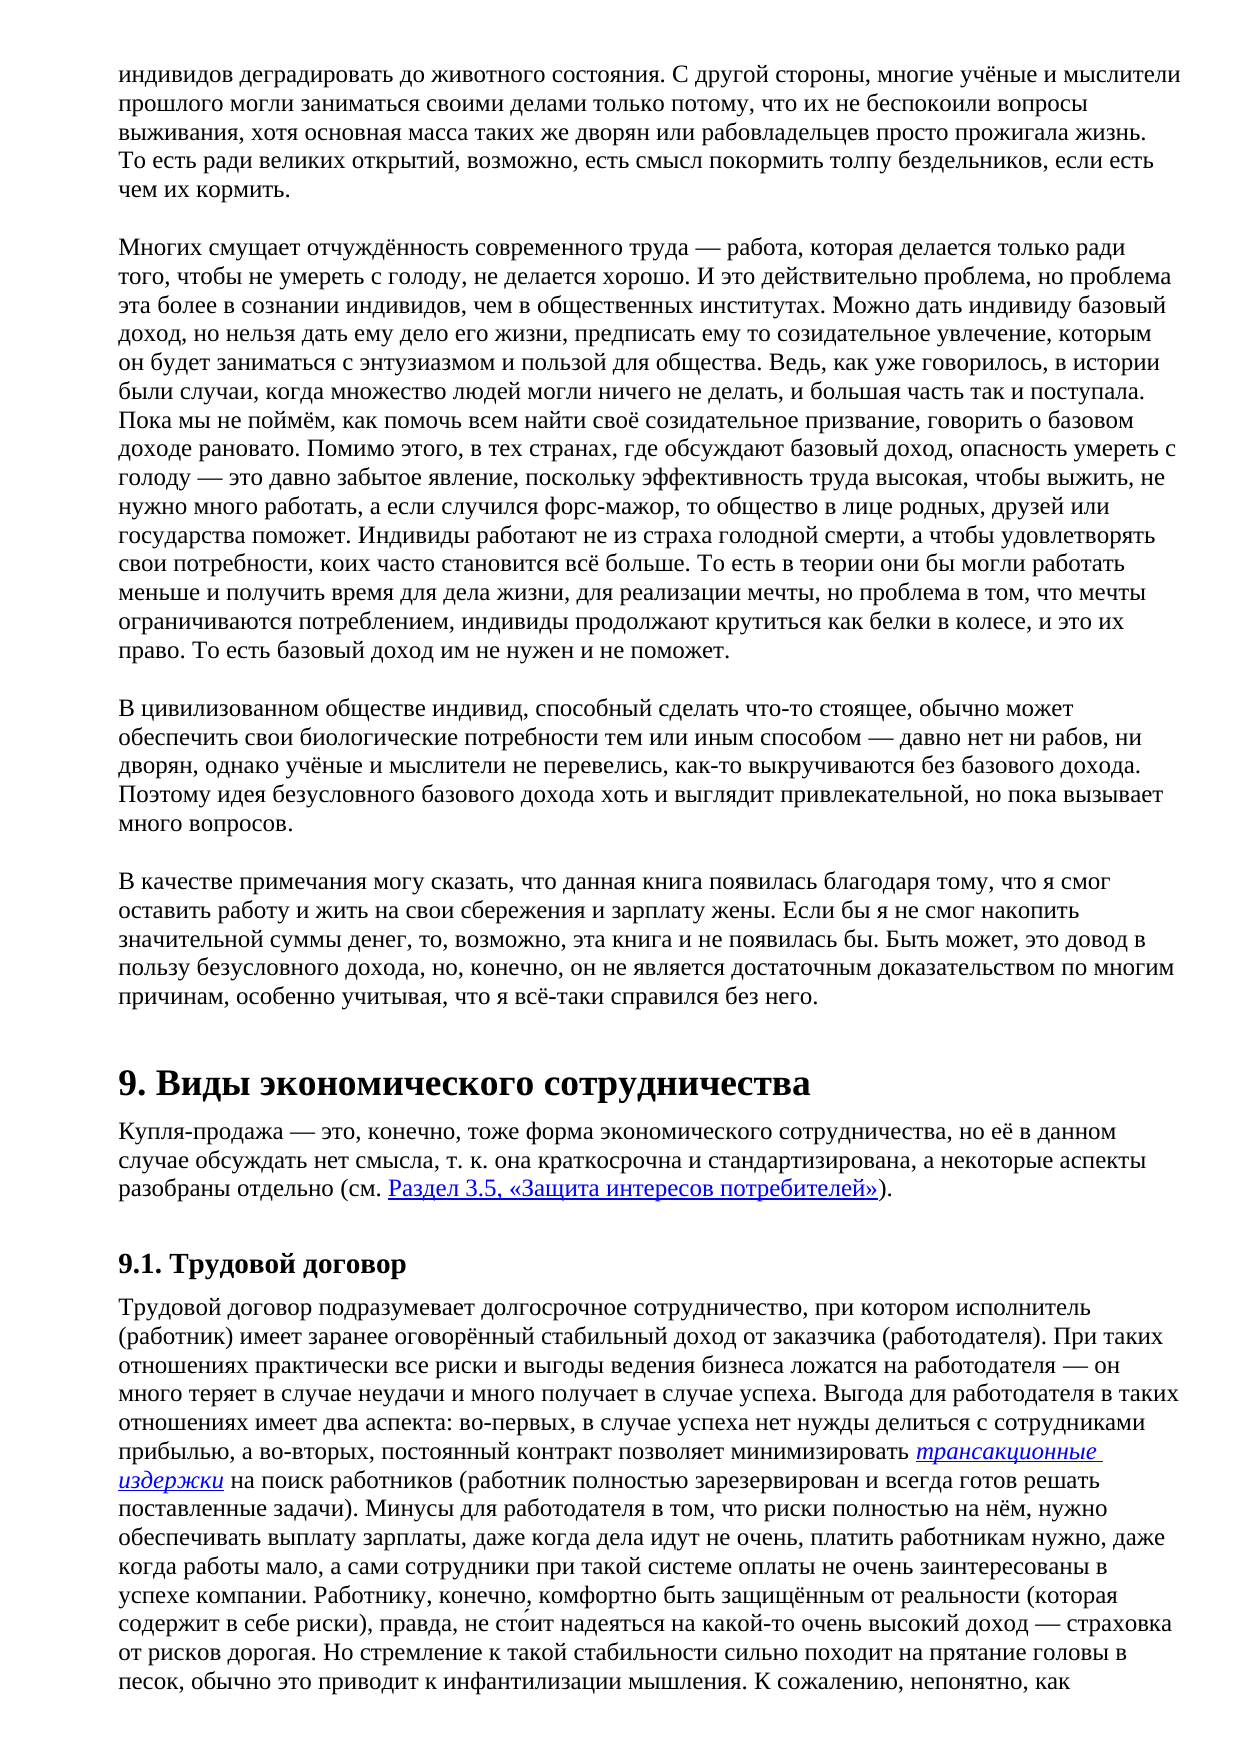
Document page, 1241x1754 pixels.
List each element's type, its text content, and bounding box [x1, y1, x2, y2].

text В качестве примечания могу сказать, что данная книга появилась благодаря тому, что я смог оставить работу и жить на свои сбережения и зарплату жены. Если бы я не смог накопить значительной суммы денег, то, возможно, эта книга и не появилась бы. Быть может, это довод в пользу безусловного дохода, но, конечно, он не является достаточным доказательством по многим причинам, особенно учитывая, что я всё-таки справился без него. [118, 866, 1181, 1010]
subtitle 9. Виды экономического сотрудничества [118, 1060, 1181, 1103]
text В цивилизованном обществе индивид, способный сделать что-то стоящее, обычно может обеспечить свои биологические потребности тем или иным способом — давно нет ни рабов, ни дворян, однако учёные и мыслители не перевелись, как-то выкручиваются без базового дохода. Поэтому идея безусловного базового дохода хоть и выглядит привлекательной, но пока вызывает много вопросов. [118, 693, 1181, 837]
text индивидов деградировать до животного состояния. С другой стороны, многие учёные и мыслители прошлого могли заниматься своими делами только потому, что их не беспокоили вопросы выживания, хотя основная масса таких же дворян или рабовладельцев просто прожигала жизнь. То есть ради великих открытий, возможно, есть смысл покормить толпу бездельников, если есть чем их кормить. [118, 59, 1181, 203]
text Трудовой договор подразумевает долгосрочное сотрудничество, при котором исполнитель (работник) имеет заранее оговорённый стабильный доход от заказчика (работодателя). При таких отношениях практически все риски и выгоды ведения бизнеса ложатся на работодателя — он много теряет в случае неудачи и много получает в случае успеха. Выгода для работодателя в таких отношениях имеет два аспекта: во-первых, в случае успеха нет нужды делиться с сотрудниками прибылью, а во-вторых, постоянный контракт позволяет минимизировать трансакционные издержки на поиск работников (работник полностью зарезервирован и всегда готов решать поставленные задачи). Минусы для работодателя в том, что риски полностью на нём, нужно обеспечивать выплату зарплаты, даже когда дела идут не очень, платить работникам нужно, даже когда работы мало, а сами сотрудники при такой системе оплаты не очень заинтересованы в успехе компании. Работнику, конечно, комфортно быть защищённым от реальности (которая содержит в себе риски), правда, не сто́ит надеяться на какой-то очень высокий доход — страховка от рисков дорогая. Но стремление к такой стабильности сильно походит на прятание головы в песок, обычно это приводит к инфантилизации мышления. К сожалению, непонятно, как [118, 1292, 1181, 1695]
text Купля-продажа — это, конечно, тоже форма экономического сотрудничества, но её в данном случае обсуждать нет смысла, т. к. она краткосрочна и стандартизирована, а некоторые аспекты разобраны отдельно (см. Раздел 3.5, «Защита интересов потребителей»). [118, 1116, 1181, 1202]
text Многих смущает отчуждённость современного труда — работа, которая делается только ради того, чтобы не умереть с голоду, не делается хорошо. И это действительно проблема, но проблема эта более в сознании индивидов, чем в общественных институтах. Можно дать индивиду базовый доход, но нельзя дать ему дело его жизни, предписать ему то созидательное увлечение, которым он будет заниматься с энтузиазмом и пользой для общества. Ведь, как уже говорилось, в истории были случаи, когда множество людей могли ничего не делать, и большая часть так и поступала. Пока мы не поймём, как помочь всем найти своё созидательное призвание, говорить о базовом доходе рановато. Помимо этого, в тех странах, где обсуждают базовый доход, опасность умереть с голоду — это давно забытое явление, поскольку эффективность труда высокая, чтобы выжить, не нужно много работать, а если случился форс-мажор, то общество в лице родных, друзей или государства поможет. Индивиды работают не из страха голодной смерти, а чтобы удовлетворять свои потребности, коих часто становится всё больше. То есть в теории они бы могли работать меньше и получить время для дела жизни, для реализации мечты, но проблема в том, что мечты ограничиваются потреблением, индивиды продолжают крутиться как белки в колесе, и это их право. То есть базовый доход им не нужен и не поможет. [118, 232, 1181, 663]
subtitle 9.1. Трудовой договор [118, 1246, 1181, 1280]
